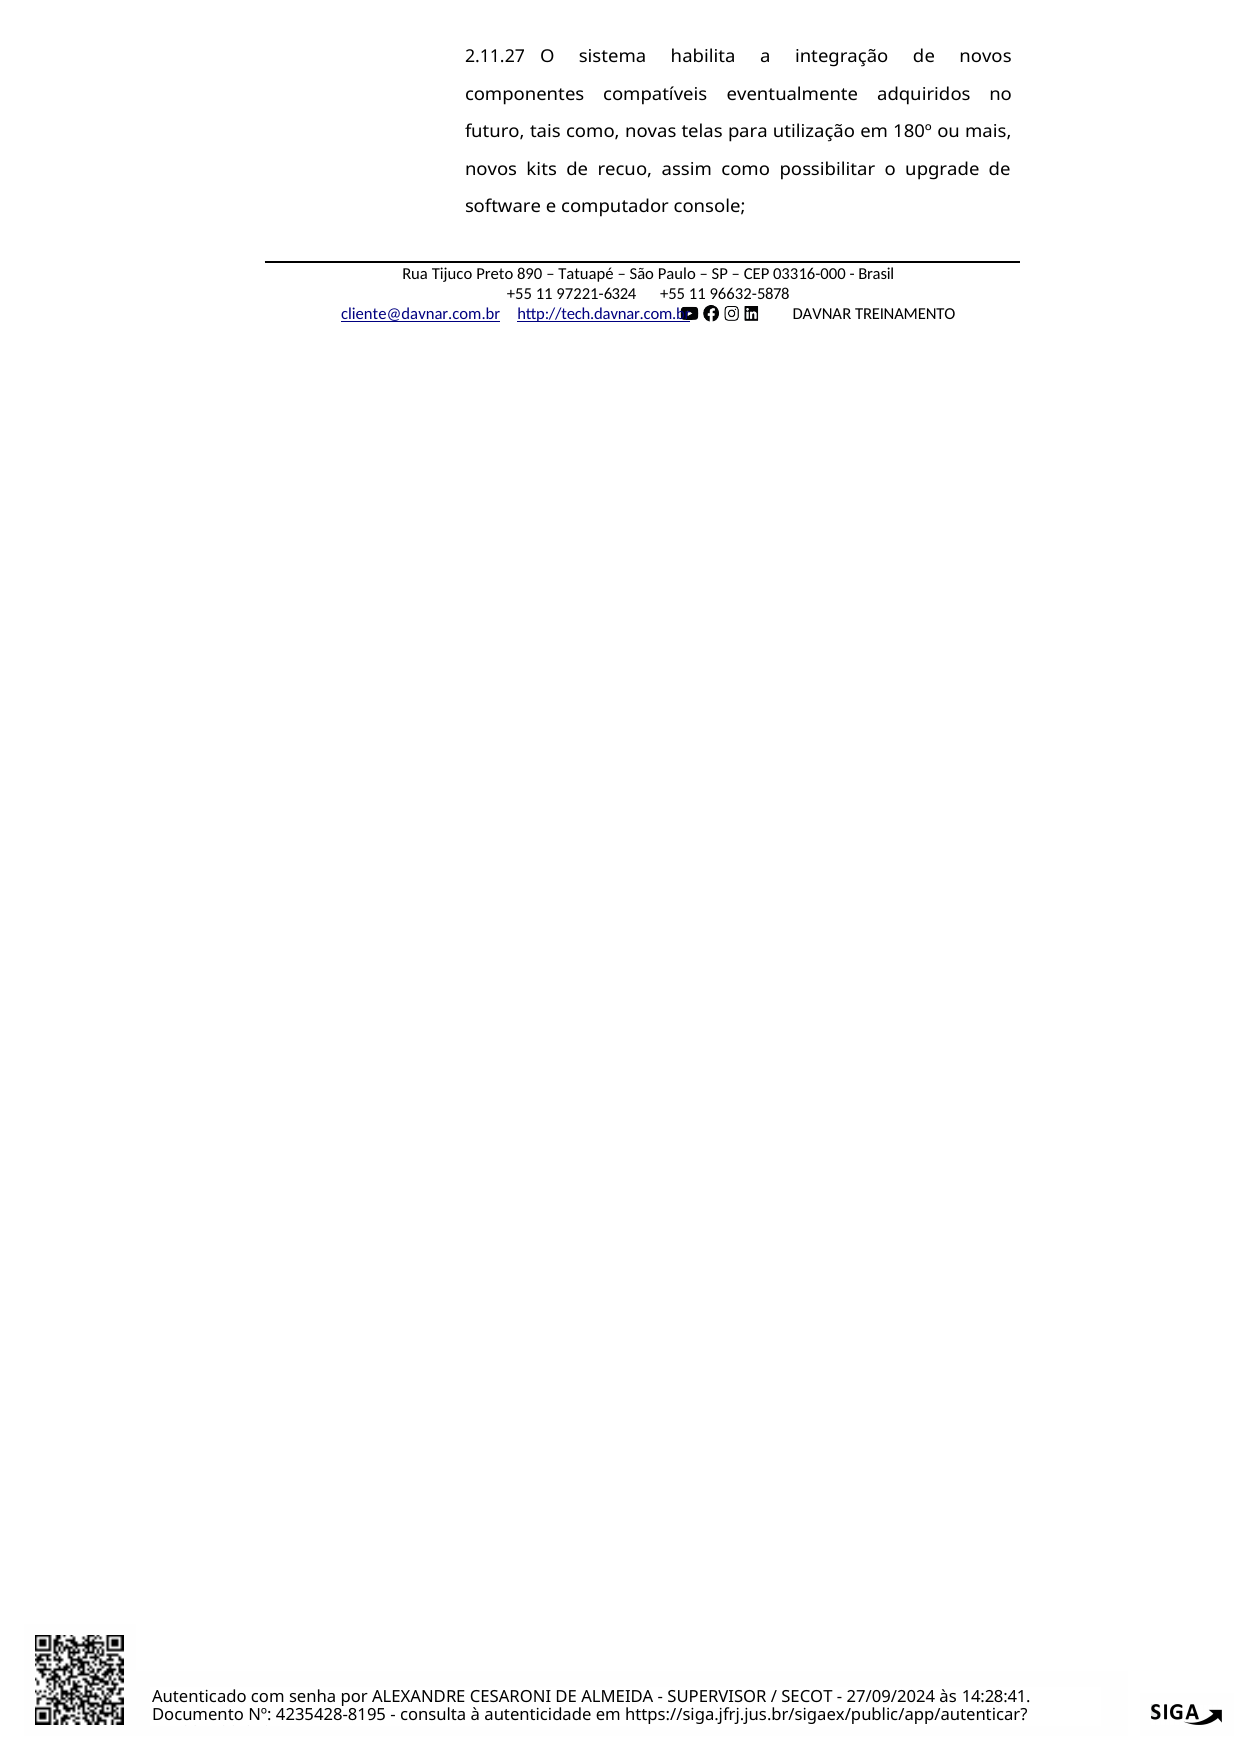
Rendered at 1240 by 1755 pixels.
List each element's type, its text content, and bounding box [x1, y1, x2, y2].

text +55 11 97221-6324 +55 11 96632-5878 [175, 283, 1121, 303]
text Rua Tijuco Preto 890 – Tatuapé – São Paulo – SP – CEP 03316-000 - Brasil [196, 261, 1101, 283]
list O sistema habilita a integração de novos componentes compatíveis eventualmente adquiridos no futuro, tais como, novas telas para utilização em 180º ou mais, novos kits de recuo, assim como possibilitar o upgrade de software e computador console; [465, 44, 1012, 217]
text cliente@davnar.com.br http://tech.davnar.com.br DAVNAR TREINAMENTO [175, 303, 1121, 324]
